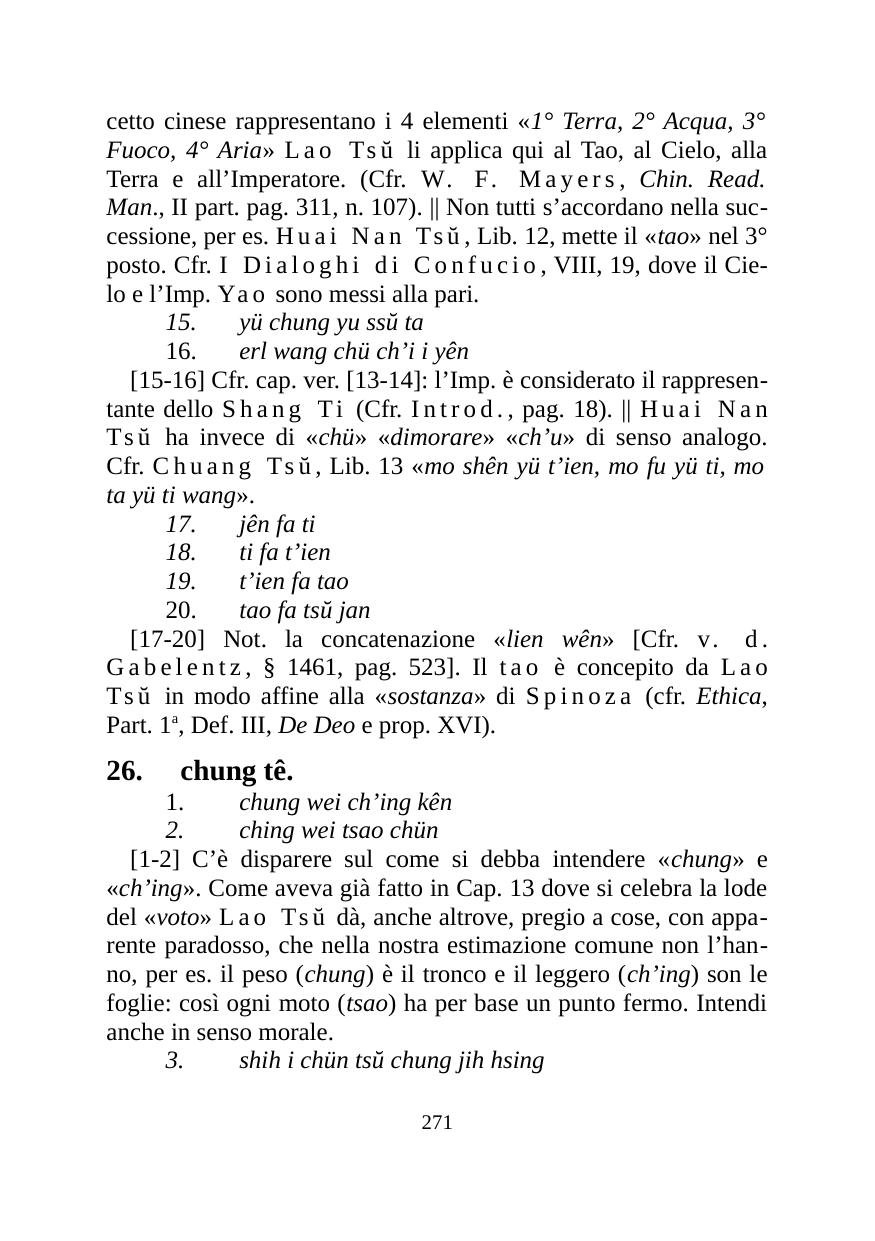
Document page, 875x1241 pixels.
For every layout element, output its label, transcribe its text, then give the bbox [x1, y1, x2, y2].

list yü chung yu ssŭ ta [165, 307, 768, 336]
text cetto cinese rappresentano i 4 elementi «1° Terra, 2° Acqua, 3° Fuoco, 4° Aria» Lao Tsŭ li applica qui al Tao, al Cielo, alla Terra e all’Imperatore. (Cfr. W. F. Mayers, Chin. Read. Man., II part. pag. 311, n. 107). || Non tutti s’accordano nella suc­cessione, per es. Huai Nan Tsŭ, Lib. 12, mette il «tao» nel 3° posto. Cfr. I Dialoghi di Confucio, VIII, 19, dove il Cie­lo e l’Imp. Yao sono messi alla pari. [106, 106, 768, 307]
list chung wei ch’ing kên [165, 787, 768, 816]
list t’ien fa tao [165, 566, 768, 595]
list shih i chün tsŭ chung jih hsing [165, 1046, 768, 1074]
list ching wei tsao chün [165, 816, 768, 844]
subtitle 26. chung tê. [106, 753, 768, 787]
text [1-2] C’è disparere sul come si debba intendere «chung» e «ch’ing». Come aveva già fatto in Cap. 13 dove si celebra la lode del «voto» Lao Tsŭ dà, anche altrove, pregio a cose, con appa­rente paradosso, che nella nostra estimazione comune non l’han­no, per es. il peso (chung) è il tronco e il leggero (ch’ing) son le foglie: così ogni moto (tsao) ha per base un punto fermo. Intendi anche in senso morale. [106, 844, 768, 1046]
list jên fa ti [165, 509, 768, 537]
list erl wang chü ch’i i yên [165, 336, 768, 365]
list ti fa t’ien [165, 537, 768, 566]
text [15-16] Cfr. cap. ver. [13-14]: l’Imp. è considerato il rappresen­tante dello Shang Ti (Cfr. Introd., pag. 18). || Huai Nan Tsŭ ha invece di «chü» «dimorare» «ch’u» di senso analogo. Cfr. Chuang Tsŭ, Lib. 13 «mo shên yü t’ien, mo fu yü ti, mo ta yü ti wang». [106, 365, 768, 509]
list tao fa tsŭ jan [165, 595, 768, 624]
text [17-20] Not. la concatenazione «lien wên» [Cfr. v. d. Gabelentz, § 1461, pag. 523]. Il tao è concepito da Lao Tsŭ in modo affine alla «sostanza» di Spinoza (cfr. Ethica, Part. 1a, Def. III, De Deo e prop. XVI). [106, 624, 768, 739]
